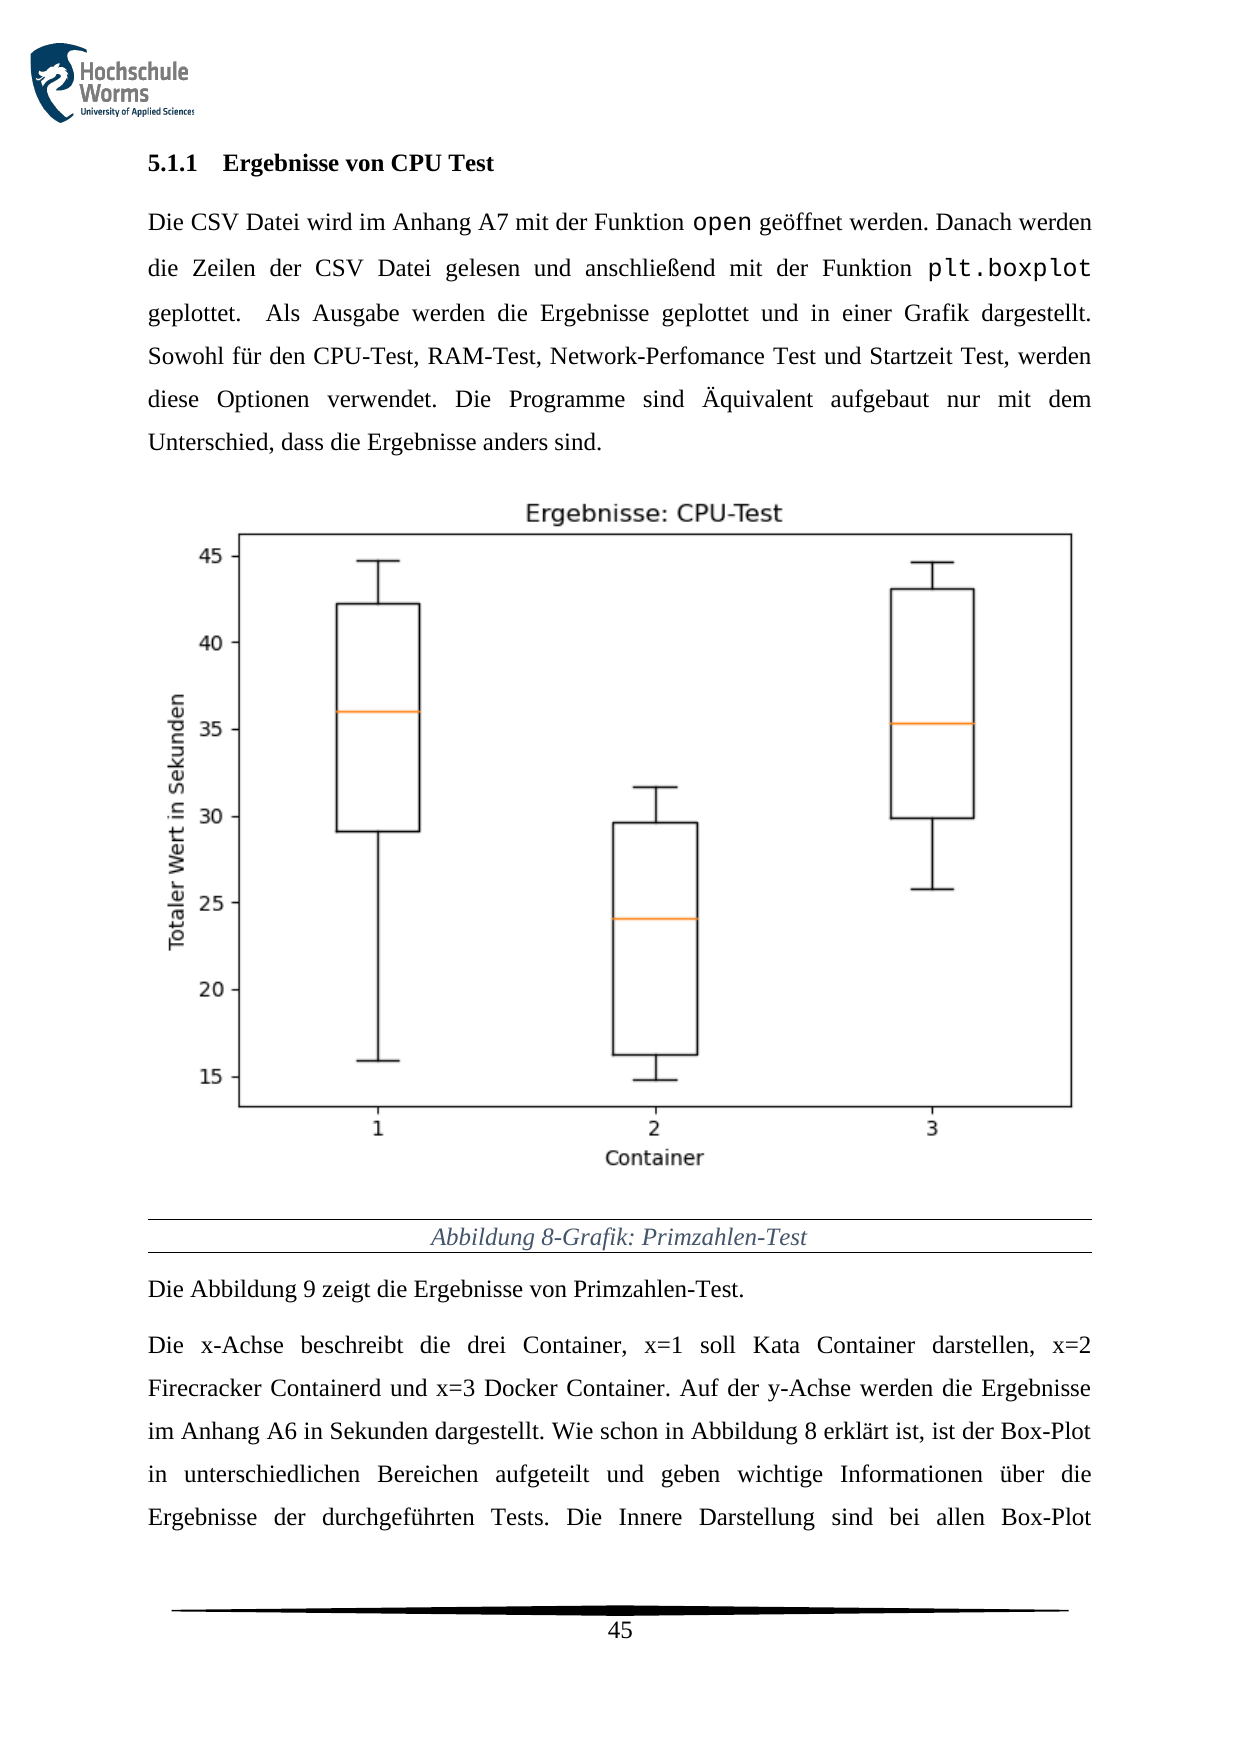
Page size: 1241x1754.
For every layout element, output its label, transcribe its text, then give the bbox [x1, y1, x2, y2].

subtitle Ergebnisse von CPU Test [148, 148, 1092, 176]
text Die x-Achse beschreibt die drei Container, x=1 soll Kata Container darstellen, x=2 Firecracker Containerd und x=3 Docker Container. Auf der y-Achse werden die Ergebnisse im Anhang A6 in Sekunden dargestellt. Wie schon in Abbildung 8 erklärt ist, ist der Box-Plot in unterschiedlichen Bereichen aufgeteilt und geben wichtige Informationen über die Ergebnisse der durchgeführten Tests. Die Innere Darstellung sind bei allen Box-Plot [148, 1330, 1092, 1531]
text Die CSV Datei wird im Anhang A7 mit der Funktion open geöffnet werden. Danach werden die Zeilen der CSV Datei gelesen und anschließend mit der Funktion plt.boxplot geplottet. Als Ausgabe werden die Ergebnisse geplottet und in einer Grafik dargestellt. Sowohl für den CPU-Test, RAM-Test, Network-Perfomance Test und Startzeit Test, werden diese Optionen verwendet. Die Programme sind Äquivalent aufgebaut nur mit dem Unterschied, dass die Ergebnisse anders sind. [148, 207, 1092, 456]
text Die Abbildung 9 zeigt die Ergebnisse von Primzahlen-Test. [148, 1274, 1092, 1303]
text Abbildung 8-Grafik: Primzahlen-Test [148, 1220, 1092, 1252]
